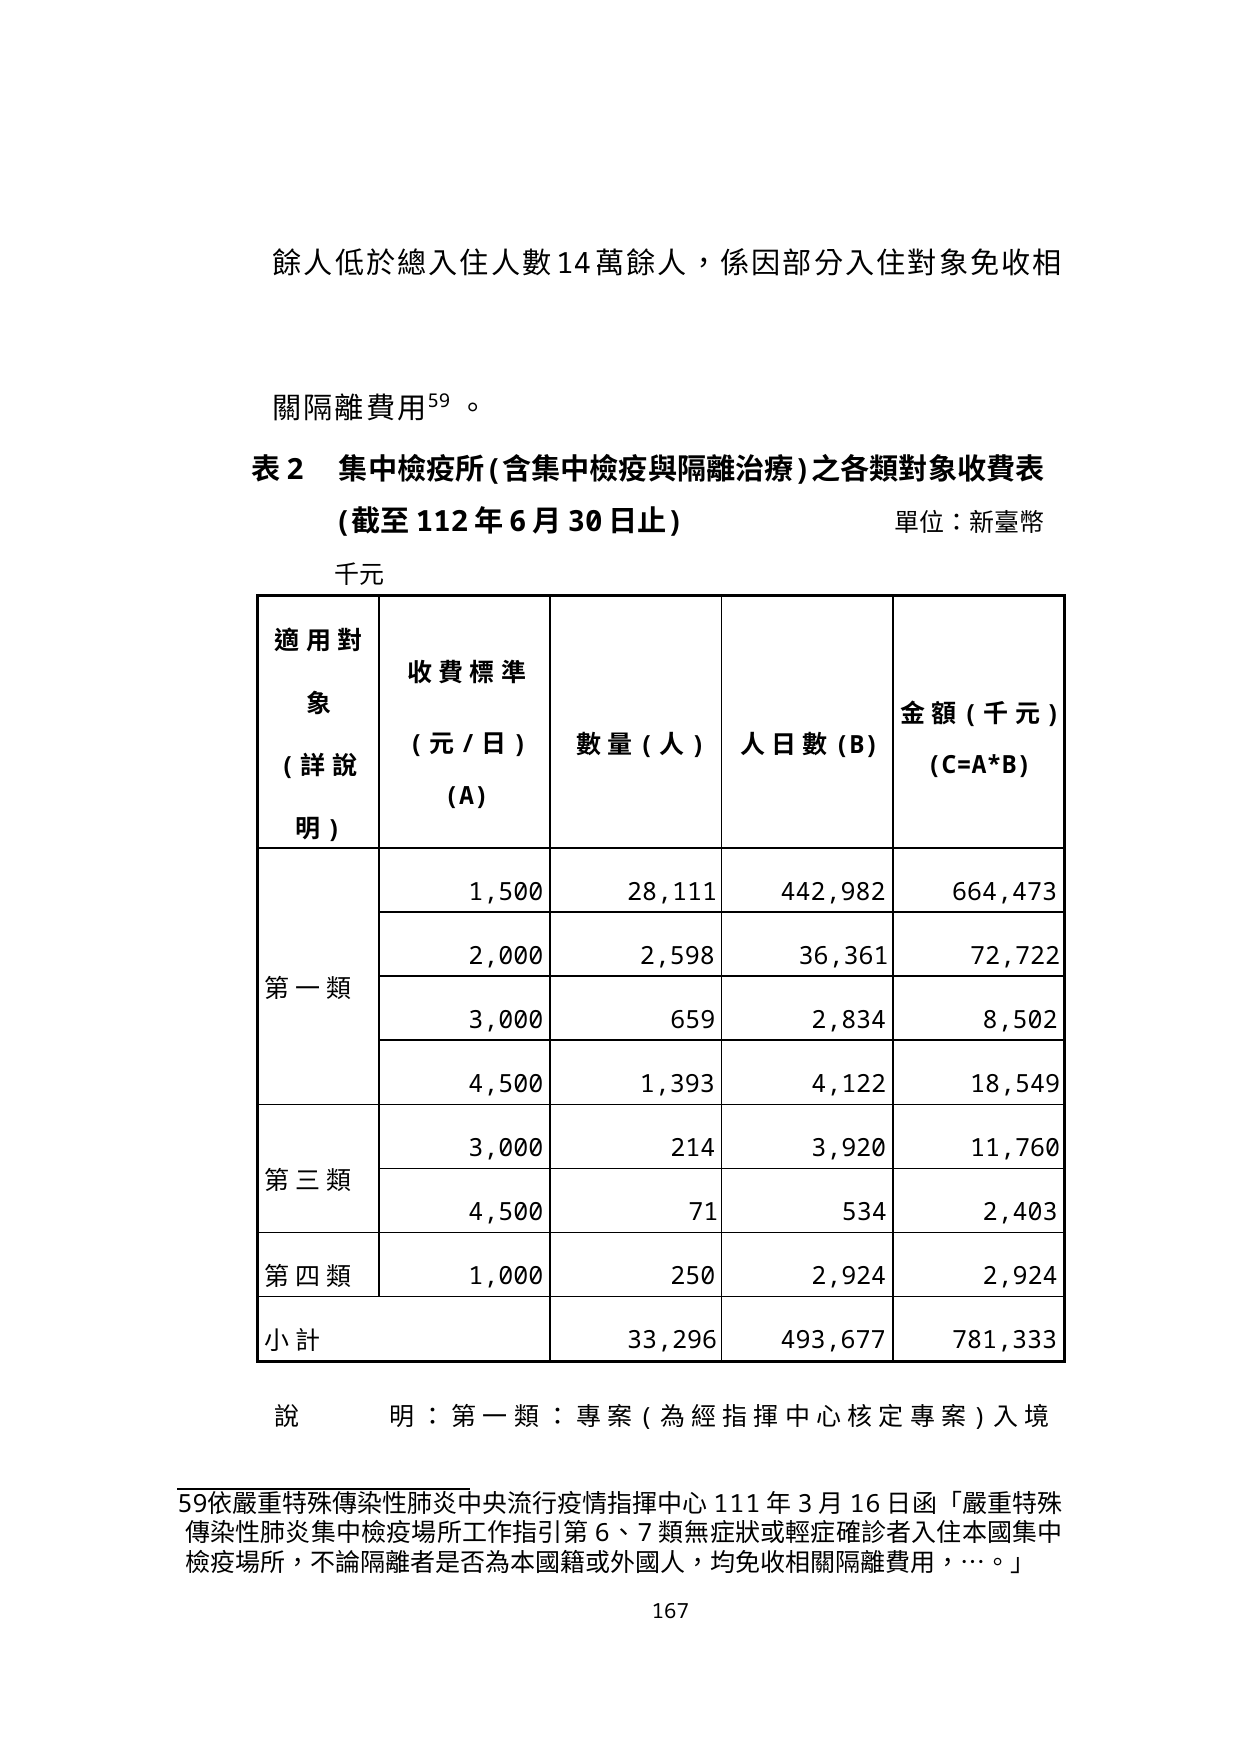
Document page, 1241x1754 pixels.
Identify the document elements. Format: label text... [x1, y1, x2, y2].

table_cell 3,000 [380, 977, 549, 1039]
table_cell 1,000 [380, 1233, 549, 1296]
table_cell 小計 [259, 1297, 549, 1360]
table_cell 72,722 [894, 913, 1063, 975]
table_cell 18,549 [894, 1041, 1063, 1103]
table_cell 250 [551, 1233, 721, 1296]
table_cell 2,403 [894, 1169, 1063, 1232]
table_cell 664,473 [894, 849, 1063, 911]
table_header 收費標準 (元/日)(A) [380, 597, 549, 847]
table_cell 2,598 [551, 913, 721, 975]
table_cell 1,393 [551, 1041, 721, 1103]
table_cell 1,500 [380, 849, 549, 911]
table_header 數量(人) [551, 597, 721, 847]
table_cell 33,296 [551, 1297, 721, 1360]
table_cell 2,924 [894, 1233, 1063, 1296]
table_cell 493,677 [722, 1297, 892, 1360]
table_cell 781,333 [894, 1297, 1063, 1360]
text 表2 集中檢疫所(含集中檢疫與隔離治療)之各類對象收費表(截至112年6月30日止) 單位：新臺幣千元 [251, 438, 1063, 594]
table_cell 442,982 [722, 849, 892, 911]
table_cell 71 [551, 1169, 721, 1232]
table_cell 2,924 [722, 1233, 892, 1296]
table_cell 8,502 [894, 977, 1063, 1039]
table_cell 3,000 [380, 1105, 549, 1167]
text 依嚴重特殊傳染性肺炎中央流行疫情指揮中心111年3月16日函「嚴重特殊傳染性肺炎集中檢疫場所工作指引第6、7類無症狀或輕症確診者入住本國集中檢疫場所，不論隔離者是否為本國籍或外國人，均免收相關隔離費用，…。」 [177, 1489, 1063, 1577]
table_cell 3,920 [722, 1105, 892, 1167]
table_cell 4,500 [380, 1169, 549, 1232]
table_cell 36,361 [722, 913, 892, 975]
text 說 明：第一類：專案(為經指揮中心核定專案)入境 [262, 1363, 1063, 1425]
table_cell 28,111 [551, 849, 721, 911]
table_header 金額(千元) (C=A*B) [894, 597, 1063, 847]
table_cell 第三類 [259, 1105, 378, 1232]
table_cell 2,000 [380, 913, 549, 975]
table_cell 第一類 [259, 849, 378, 1103]
table_cell 4,500 [380, 1041, 549, 1103]
table_header 人日數(B) [722, 597, 892, 847]
table_cell 214 [551, 1105, 721, 1167]
table_cell 2,834 [722, 977, 892, 1039]
table_cell 第四類 [259, 1233, 378, 1296]
table_cell 534 [722, 1169, 892, 1232]
table_header 適用對象 (詳說明) [259, 597, 378, 847]
table_cell 4,122 [722, 1041, 892, 1103]
table_cell 659 [551, 977, 721, 1039]
table_cell 11,760 [894, 1105, 1063, 1167]
text 餘人低於總入住人數14萬餘人，係因部分入住對象免收相關隔離費用。 [266, 177, 1063, 427]
